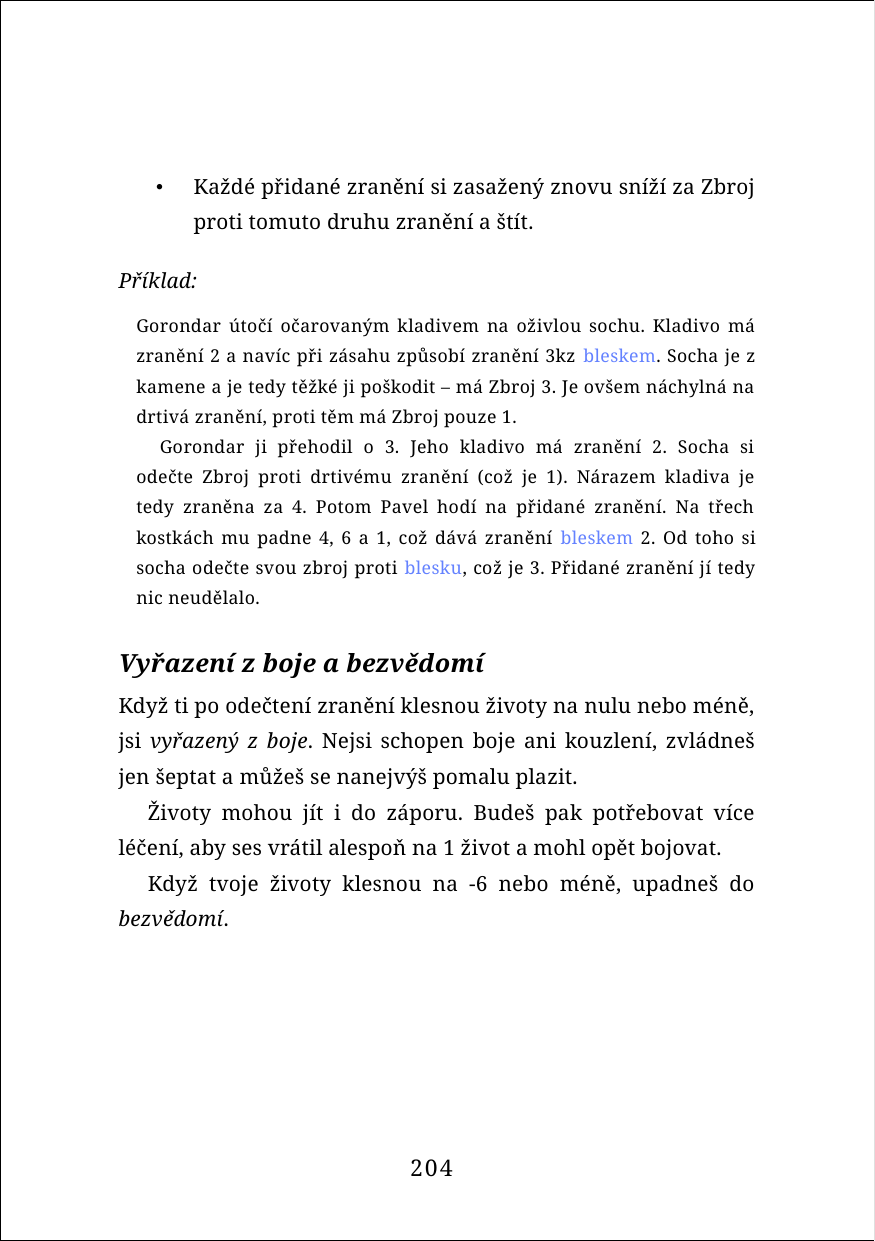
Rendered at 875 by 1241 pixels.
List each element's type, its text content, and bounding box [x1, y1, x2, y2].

list Každé přidané zranění si zasažený znovu sníží za Zbroj proti tomuto druhu zranění a štít. [156, 172, 756, 236]
text Gorondar útočí očarovaným kladivem na oživlou sochu. Kladivo má zranění 2 a navíc při zásahu způsobí zranění 3kz bleskem. Socha je z kamene a je tedy těžké ji poškodit – má Zbroj 3. Je ovšem náchylná na drtivá zranění, proti těm má Zbroj pouze 1. Gorondar ji přehodil o 3. Jeho kladivo má zranění 2. Socha si odečte Zbroj proti drtivému zranění (což je 1). Nárazem kladiva je tedy zraněna za 4. Potom Pavel hodí na přidané zranění. Na třech kostkách mu padne 4, 6 a 1, což dává zranění bleskem 2. Od toho si socha odečte svou zbroj proti blesku, což je 3. Přidané zranění jí tedy nic neudělalo. [136, 314, 756, 610]
text Když ti po odečtení zranění klesnou životy na nulu nebo méně, jsi vyřazený z boje. Nejsi schopen boje ani kouzlení, zvládneš jen šeptat a můžeš se nanejvýš pomalu plazit. Životy mohou jít i do záporu. Budeš pak potřebovat více léčení, aby ses vrátil alespoň na 1 život a mohl opět bojovat. Když tvoje životy klesnou na -6 nebo méně, upadneš do bezvědomí. [118, 691, 756, 933]
text Příklad: [118, 266, 756, 295]
subtitle Vyřazení z boje a bezvědomí [118, 645, 756, 679]
